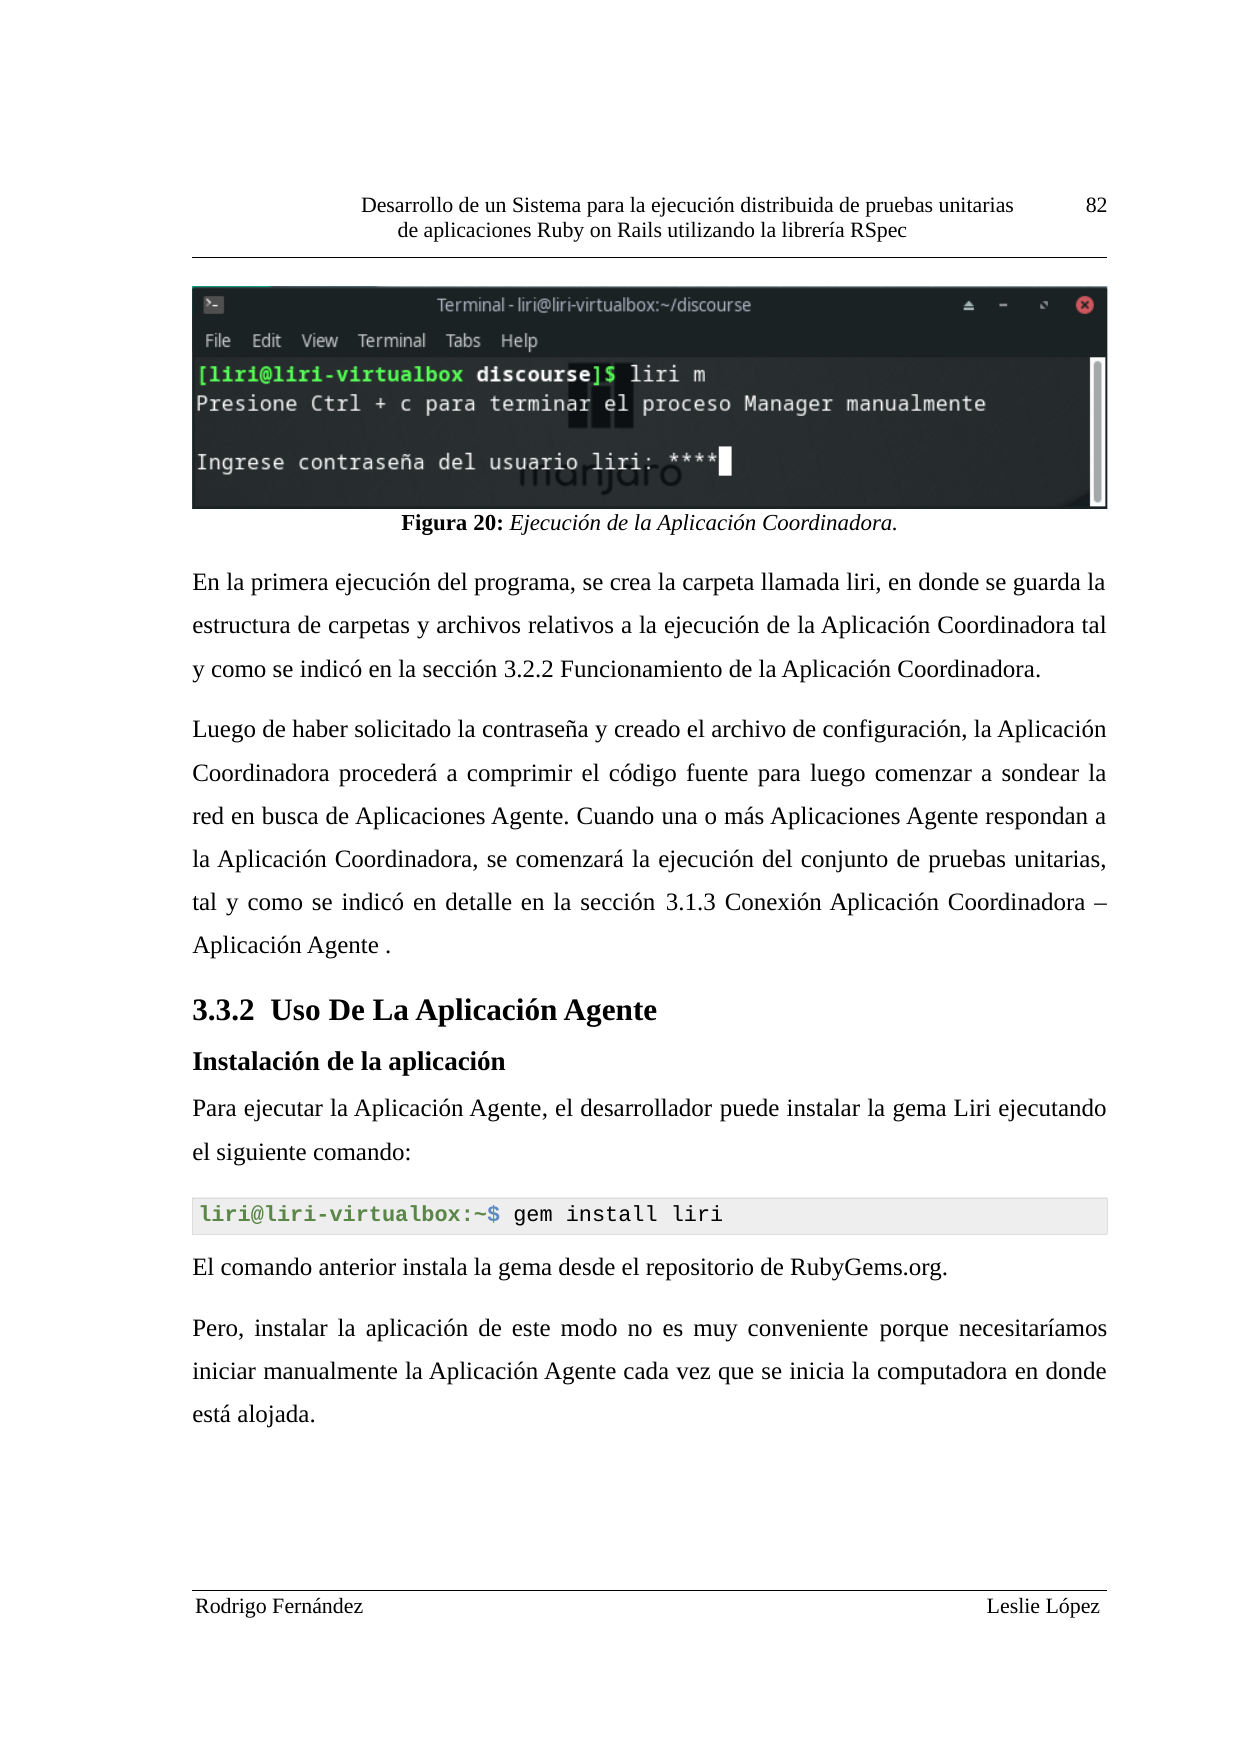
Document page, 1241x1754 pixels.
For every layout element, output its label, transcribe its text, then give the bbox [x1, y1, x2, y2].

text El comando anterior instala la gema desde el repositorio de RubyGems.org. [192, 1252, 1107, 1281]
text liri@liri-virtualbox:~$ gem install liri [193, 1199, 1107, 1234]
subtitle Uso de la Aplicación Agente [192, 991, 1107, 1027]
text Figura 20: Ejecución de la Aplicación Coordinadora. [192, 509, 1107, 535]
text Pero, instalar la aplicación de este modo no es muy conveniente porque necesitaríamos iniciar manualmente la Aplicación Agente cada vez que se inicia la computadora en donde está alojada. [192, 1313, 1107, 1428]
text Instalación de la aplicación [192, 1045, 1107, 1076]
picture [192, 286, 1108, 509]
text Luego de haber solicitado la contraseña y creado el archivo de configuración, la Aplicación Coordinadora procederá a comprimir el código fuente para luego comenzar a sondear la red en busca de Aplicaciones Agente. Cuando una o más Aplicaciones Agente respondan a la Aplicación Coordinadora, se comenzará la ejecución del conjunto de pruebas unitarias, tal y como se indicó en detalle en la sección 3.1.3 Conexión Aplicación Coordinadora – Aplicación Agente . [192, 714, 1107, 959]
text Para ejecutar la Aplicación Agente, el desarrollador puede instalar la gema Liri ejecutando el siguiente comando: [192, 1093, 1107, 1165]
text En la primera ejecución del programa, se crea la carpeta llamada liri, en donde se guarda la estructura de carpetas y archivos relativos a la ejecución de la Aplicación Coordinadora tal y como se indicó en la sección 3.2.2Funcionamiento de la Aplicación Coordinadora. [192, 567, 1107, 682]
